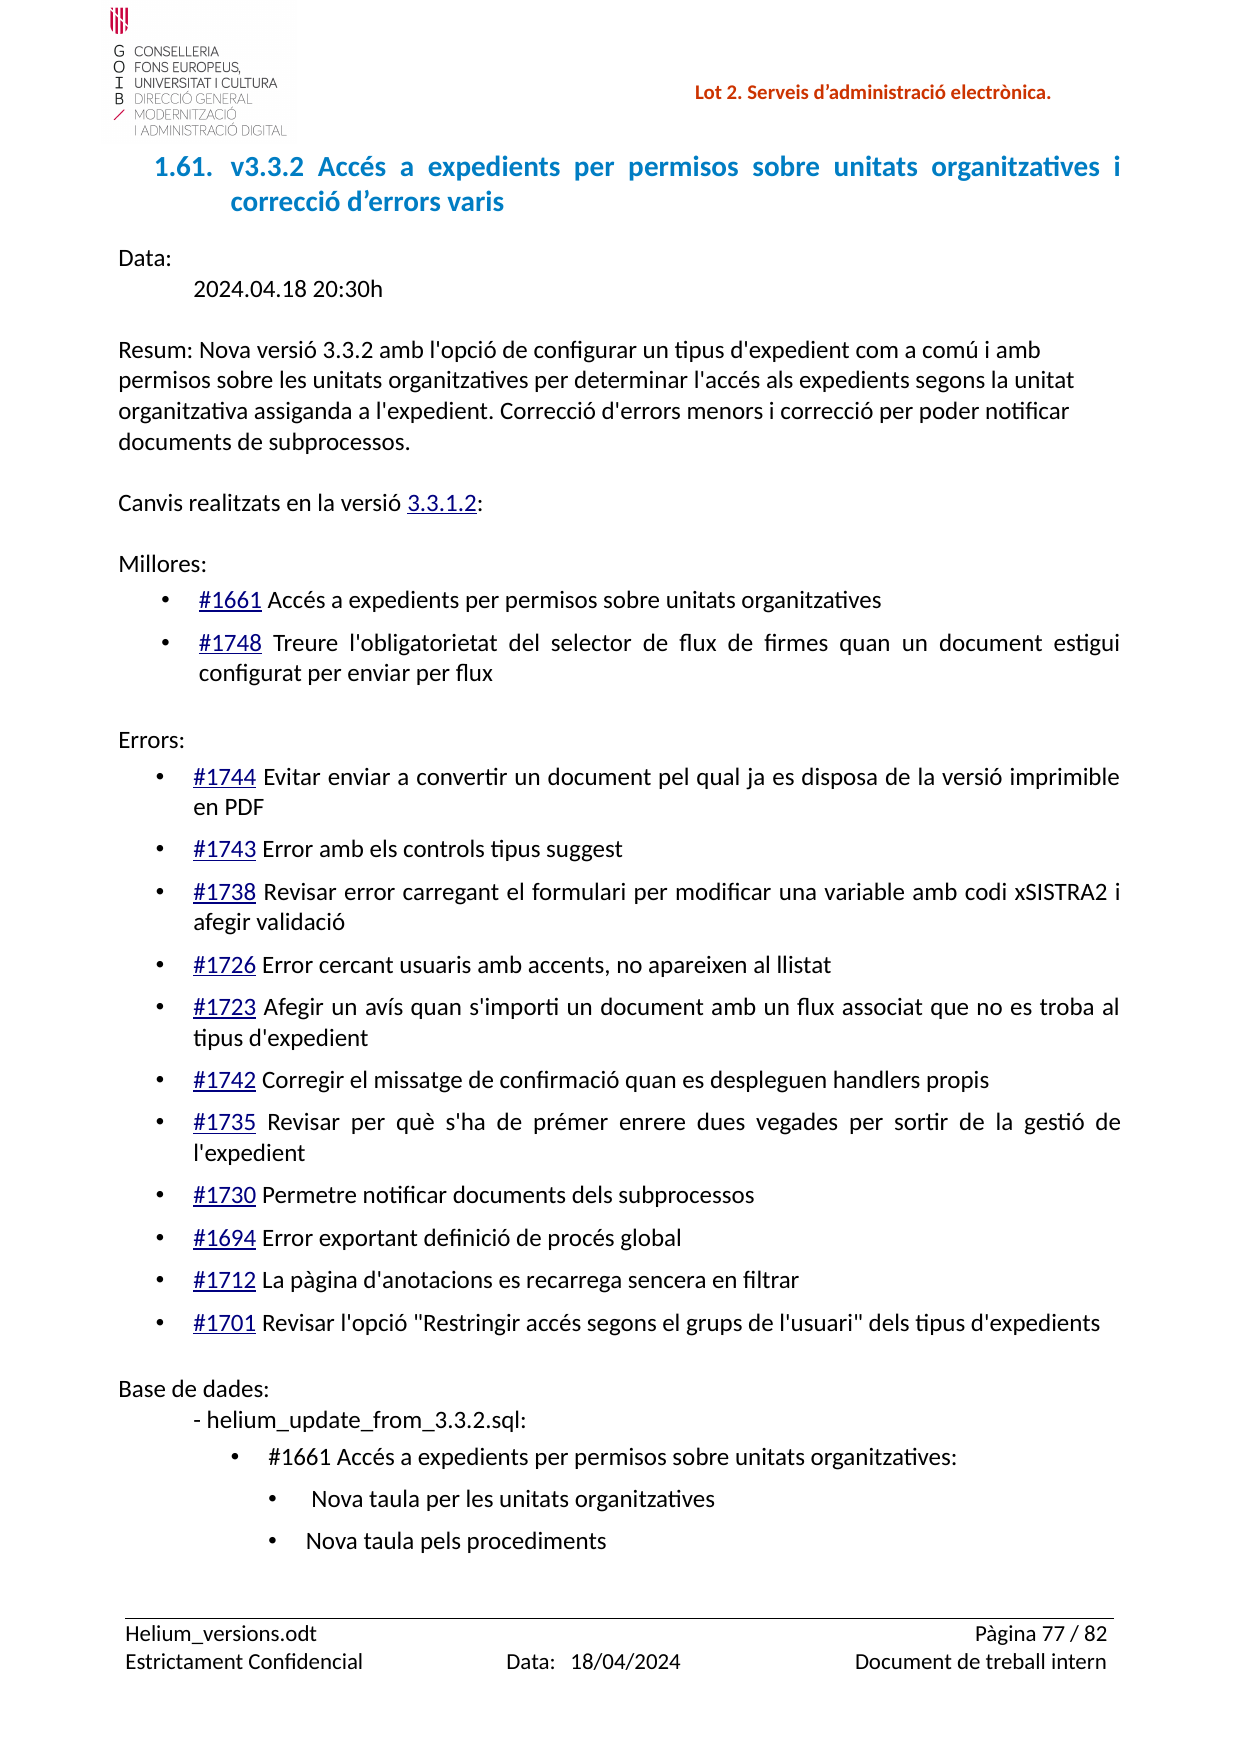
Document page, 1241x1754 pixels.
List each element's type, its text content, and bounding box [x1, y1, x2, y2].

picture [100, 0, 297, 144]
text Base de dades: [118, 1374, 1122, 1404]
list Nova taula per les unitats organitzatives [268, 1483, 1122, 1513]
text Canvis realitzats en la versió 3.3.1.2: [118, 487, 1122, 517]
list #1743 Error amb els controls tipus suggest [156, 833, 1122, 864]
text - helium_update_from_3.3.2.sql: [118, 1404, 1122, 1435]
list #1723 Afegir un avís quan s'importi un document amb un flux associat que no es troba al tipus d'expedient [156, 991, 1122, 1052]
text 2024.04.18 20:30h [118, 273, 1122, 304]
list #1730 Permetre notificar documents dels subprocessos [156, 1179, 1122, 1210]
list #1694 Error exportant definició de procés global [156, 1222, 1122, 1252]
list #1701 Revisar l'opció "Restringir accés segons el grups de l'usuari" dels tipus d'expedients [156, 1307, 1122, 1337]
subtitle v3.3.2 Accés a expedients per permisos sobre unitats organitzatives i correcció d’errors varis [153, 148, 1122, 219]
list #1748 Treure l'obligatorietat del selector de flux de firmes quan un document estigui configurat per enviar per flux [161, 627, 1122, 688]
list #1712 La pàgina d'anotacions es recarrega sencera en filtrar [156, 1264, 1122, 1295]
text Millores: [118, 548, 1122, 578]
list #1738 Revisar error carregant el formulari per modificar una variable amb codi xSISTRA2 i afegir validació [156, 876, 1122, 937]
list #1726 Error cercant usuaris amb accents, no apareixen al llistat [156, 949, 1122, 979]
text Data: [118, 243, 1122, 273]
list #1661 Accés a expedients per permisos sobre unitats organitzatives [161, 584, 1122, 615]
list #1661 Accés a expedients per permisos sobre unitats organitzatives: [231, 1441, 1122, 1471]
text Errors: [118, 724, 1122, 755]
list Nova taula pels procediments [268, 1525, 1122, 1556]
list #1735 Revisar per què s'ha de prémer enrere dues vegades per sortir de la gestió de l'expedient [156, 1107, 1122, 1168]
text Resum: Nova versió 3.3.2 amb l'opció de configurar un tipus d'expedient com a comú i amb permisos sobre les unitats organitzatives per determinar l'accés als expedients segons la unitat organitzativa assiganda a l'expedient. Correcció d'errors menors i correcció per poder notificar documents de subprocessos. [118, 334, 1122, 456]
list #1742 Corregir el missatge de confirmació quan es despleguen handlers propis [156, 1064, 1122, 1095]
list #1744 Evitar enviar a convertir un document pel qual ja es disposa de la versió imprimible en PDF [156, 761, 1122, 822]
